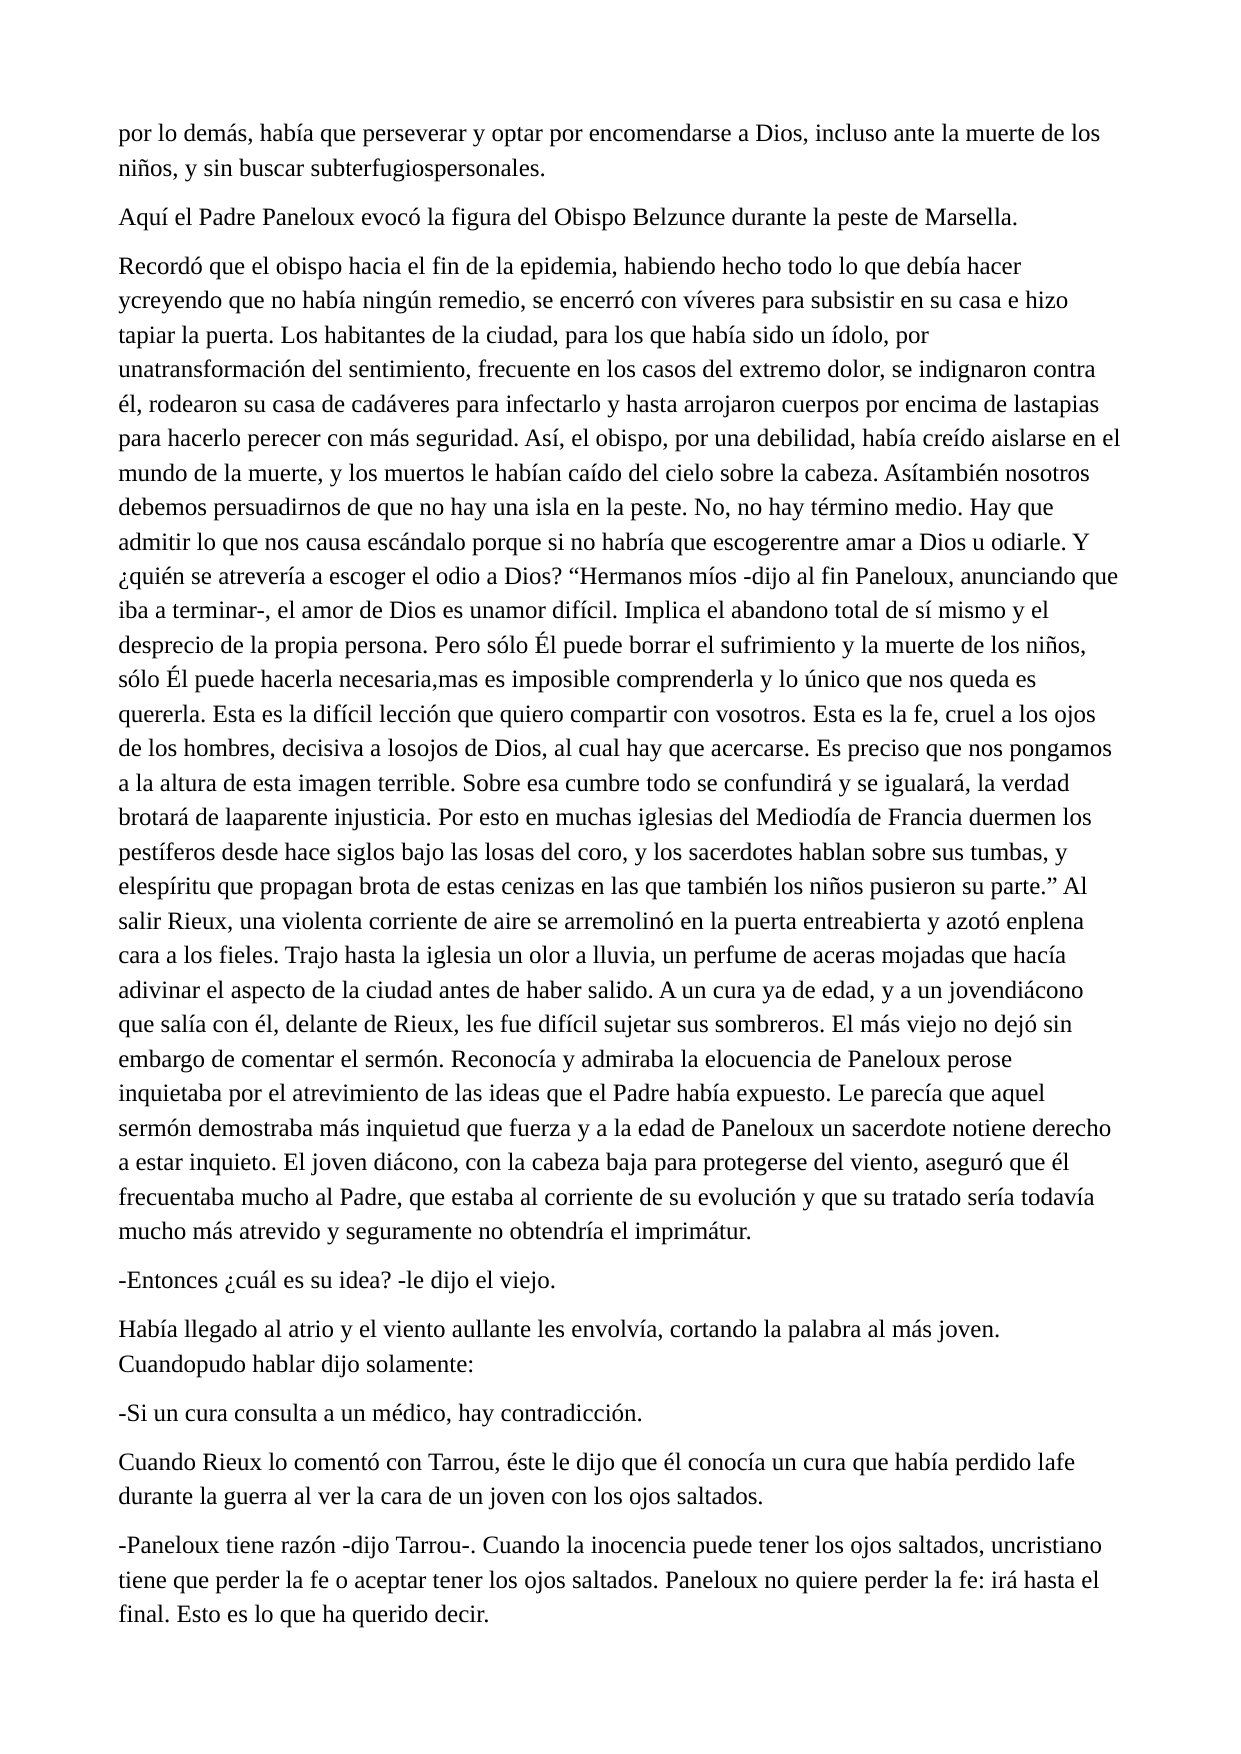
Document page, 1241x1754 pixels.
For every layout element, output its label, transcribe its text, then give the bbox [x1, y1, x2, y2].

text -Entonces ¿cuál es su idea? -le dijo el viejo. [118, 1265, 1122, 1294]
text Cuando Rieux lo comentó con Tarrou, éste le dijo que él conocía un cura que había perdido lafe durante la guerra al ver la cara de un joven con los ojos saltados. [118, 1447, 1122, 1510]
text Había llegado al atrio y el viento aullante les envolvía, cortando la palabra al más joven. Cuandopudo hablar dijo solamente: [118, 1314, 1122, 1377]
text Recordó que el obispo hacia el fin de la epidemia, habiendo hecho todo lo que debía hacer ycreyendo que no había ningún remedio, se encerró con víveres para subsistir en su casa e hizo tapiar la puerta. Los habitantes de la ciudad, para los que había sido un ídolo, por unatransformación del sentimiento, frecuente en los casos del extremo dolor, se indignaron contra él, rodearon su casa de cadáveres para infectarlo y hasta arrojaron cuerpos por encima de lastapias para hacerlo perecer con más seguridad. Así, el obispo, por una debilidad, había creído aislarse en el mundo de la muerte, y los muertos le habían caído del cielo sobre la cabeza. Asítambién nosotros debemos persuadirnos de que no hay una isla en la peste. No, no hay término medio. Hay que admitir lo que nos causa escándalo porque si no habría que escogerentre amar a Dios u odiarle. Y ¿quién se atrevería a escoger el odio a Dios? “Hermanos míos -dijo al fin Paneloux, anunciando que iba a terminar-, el amor de Dios es unamor difícil. Implica el abandono total de sí mismo y el desprecio de la propia persona. Pero sólo Él puede borrar el sufrimiento y la muerte de los niños, sólo Él puede hacerla necesaria,mas es imposible comprenderla y lo único que nos queda es quererla. Esta es la difícil lección que quiero compartir con vosotros. Esta es la fe, cruel a los ojos de los hombres, decisiva a losojos de Dios, al cual hay que acercarse. Es preciso que nos pongamos a la altura de esta imagen terrible. Sobre esa cumbre todo se confundirá y se igualará, la verdad brotará de laaparente injusticia. Por esto en muchas iglesias del Mediodía de Francia duermen los pestíferos desde hace siglos bajo las losas del coro, y los sacerdotes hablan sobre sus tumbas, y elespíritu que propagan brota de estas cenizas en las que también los niños pusieron su parte.” Al salir Rieux, una violenta corriente de aire se arremolinó en la puerta entreabierta y azotó enplena cara a los fieles. Trajo hasta la iglesia un olor a lluvia, un perfume de aceras mojadas que hacía adivinar el aspecto de la ciudad antes de haber salido. A un cura ya de edad, y a un jovendiácono que salía con él, delante de Rieux, les fue difícil sujetar sus sombreros. El más viejo no dejó sin embargo de comentar el sermón. Reconocía y admiraba la elocuencia de Paneloux perose inquietaba por el atrevimiento de las ideas que el Padre había expuesto. Le parecía que aquel sermón demostraba más inquietud que fuerza y a la edad de Paneloux un sacerdote notiene derecho a estar inquieto. El joven diácono, con la cabeza baja para protegerse del viento, aseguró que él frecuentaba mucho al Padre, que estaba al corriente de su evolución y que su tratado sería todavía mucho más atrevido y seguramente no obtendría el imprimátur. [118, 251, 1122, 1245]
text Aquí el Padre Paneloux evocó la figura del Obispo Belzunce durante la peste de Marsella. [118, 202, 1122, 230]
text -Paneloux tiene razón -dijo Tarrou-. Cuando la inocencia puede tener los ojos saltados, uncristiano tiene que perder la fe o aceptar tener los ojos saltados. Paneloux no quiere perder la fe: irá hasta el final. Esto es lo que ha querido decir. [118, 1530, 1122, 1628]
text -Si un cura consulta a un médico, hay contradicción. [118, 1398, 1122, 1427]
text por lo demás, había que perseverar y optar por encomendarse a Dios, incluso ante la muerte de los niños, y sin buscar subterfugiospersonales. [118, 118, 1122, 181]
